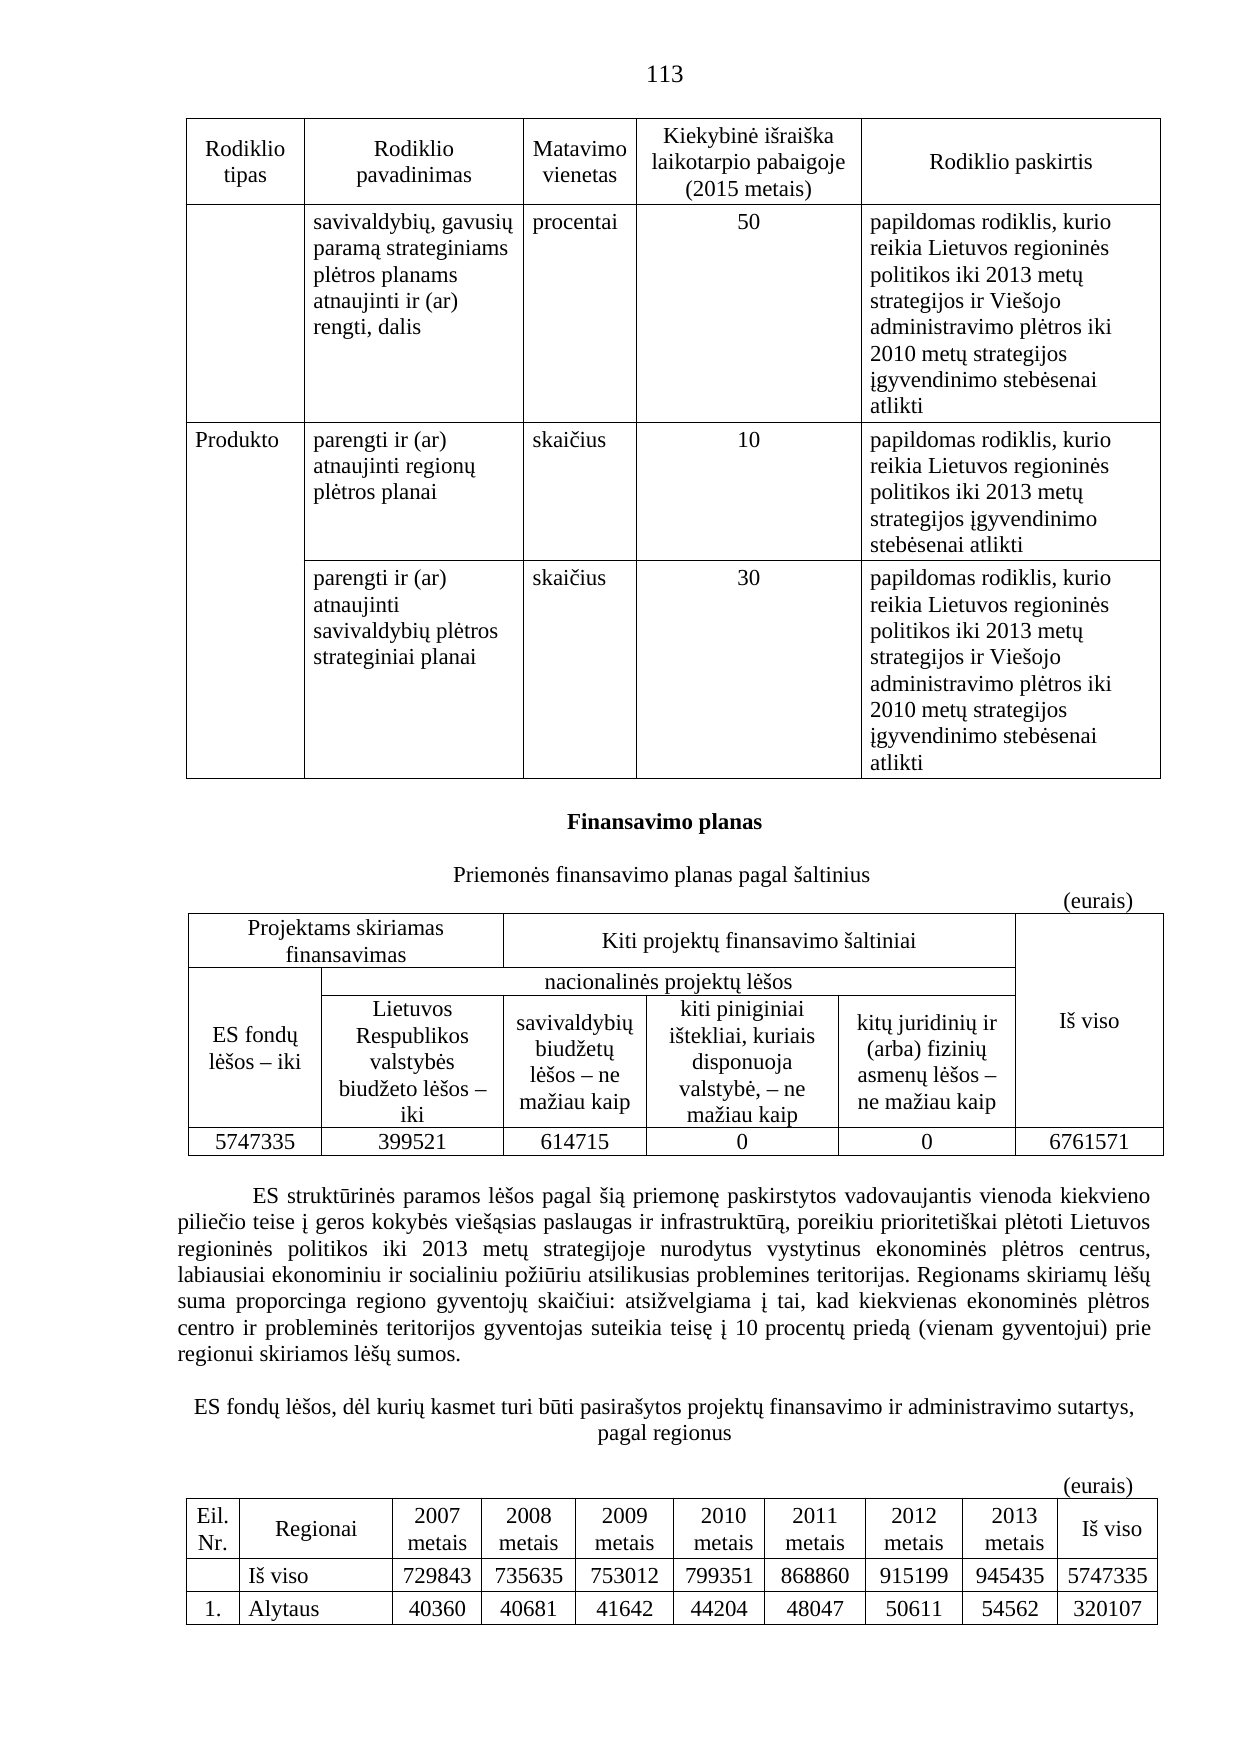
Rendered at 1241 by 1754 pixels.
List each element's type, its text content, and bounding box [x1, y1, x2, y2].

text ES struktūrinės paramos lėšos pagal šią priemonę paskirstytos vadovaujantis vienoda kiekvieno piliečio teise į geros kokybės viešąsias paslaugas ir infrastruktūrą, poreikiu prioritetiškai plėtoti Lietuvos regioninės politikos iki 2013 metų strategijoje nurodytus vystytinus ekonominės plėtros centrus, labiausiai ekonominiu ir socialiniu požiūriu atsilikusias problemines teritorijas. Regionams skiriamų lėšų suma proporcinga regiono gyventojų skaičiui: atsižvelgiama į tai, kad kiekvienas ekonominės plėtros centro ir probleminės teritorijos gyventojas suteikia teisę į 10 procentų priedą (vienam gyventojui) prie regionui skiriamos lėšų sumos. [177, 1182, 1152, 1367]
table_header Rodiklio tipas [187, 119, 304, 204]
table_cell skaičius [524, 561, 636, 778]
table_cell 50611 [866, 1592, 962, 1624]
table_cell 50 [637, 205, 861, 422]
table_cell 5747335 [189, 1128, 321, 1155]
table_cell 41642 [576, 1592, 673, 1624]
text (eurais) [177, 1472, 1152, 1498]
table_header 2013 metais [963, 1499, 1057, 1558]
table_header Rodiklio paskirtis [862, 119, 1160, 204]
table_cell 30 [637, 561, 861, 778]
table_cell kiti piniginiai ištekliai, kuriais disponuoja valstybė, – ne mažiau kaip [647, 996, 838, 1127]
table_cell papildomas rodiklis, kurio reikia Lietuvos regioninės politikos iki 2013 metų strategijos ir Viešojo administravimo plėtros iki 2010 metų strategijos įgyvendinimo stebėsenai atlikti [862, 205, 1160, 422]
table_cell 0 [839, 1128, 1015, 1155]
table_cell 44204 [674, 1592, 764, 1624]
table_cell 0 [647, 1128, 838, 1155]
table_header Projektams skiriamas finansavimas [189, 914, 503, 967]
table_cell 5747335 [1058, 1559, 1157, 1591]
table_cell 868860 [765, 1559, 865, 1591]
table_cell procentai [524, 205, 636, 422]
table_cell 320107 [1058, 1592, 1157, 1624]
table_header Regionai [240, 1499, 392, 1558]
table_cell kitų juridinių ir (arba) fizinių asmenų lėšos – ne mažiau kaip [839, 996, 1015, 1127]
table_cell parengti ir (ar) atnaujinti savivaldybių plėtros strateginiai planai [305, 561, 523, 778]
table_cell [187, 205, 304, 422]
table_cell 1. [187, 1592, 239, 1624]
table_cell 753012 [576, 1559, 673, 1591]
table_cell parengti ir (ar) atnaujinti regionų plėtros planai [305, 423, 523, 560]
table_cell 40360 [393, 1592, 481, 1624]
text ES fondų lėšos, dėl kurių kasmet turi būti pasirašytos projektų finansavimo ir administravimo sutartys, pagal regionus [177, 1393, 1152, 1446]
table_header Iš viso [1016, 914, 1163, 1127]
table_cell papildomas rodiklis, kurio reikia Lietuvos regioninės politikos iki 2013 metų strategijos įgyvendinimo stebėsenai atlikti [862, 423, 1160, 560]
table_cell 48047 [765, 1592, 865, 1624]
table_cell Alytaus [240, 1592, 392, 1624]
table_header Matavimo vienetas [524, 119, 636, 204]
table_cell 945435 [963, 1559, 1057, 1591]
table_cell papildomas rodiklis, kurio reikia Lietuvos regioninės politikos iki 2013 metų strategijos ir Viešojo administravimo plėtros iki 2010 metų strategijos įgyvendinimo stebėsenai atlikti [862, 561, 1160, 778]
table_cell 6761571 [1016, 1128, 1163, 1155]
table_cell 399521 [322, 1128, 503, 1155]
table_cell skaičius [524, 423, 636, 560]
table_header 2011 metais [765, 1499, 865, 1558]
table_header Rodiklio pavadinimas [305, 119, 523, 204]
table_cell [187, 1559, 239, 1591]
table_header 2012 metais [866, 1499, 962, 1558]
table_cell savivaldybių, gavusių paramą strateginiams plėtros planams atnaujinti ir (ar) rengti, dalis [305, 205, 523, 422]
table_cell 10 [637, 423, 861, 560]
table_header 2009 metais [576, 1499, 673, 1558]
table_cell 729843 [393, 1559, 481, 1591]
table_cell Lietuvos Respublikos valstybės biudžeto lėšos – iki [322, 996, 503, 1127]
table_header Kiti projektų finansavimo šaltiniai [504, 914, 1015, 967]
table_header 2008 metais [482, 1499, 575, 1558]
text Finansavimo planas [177, 808, 1152, 834]
table_cell 915199 [866, 1559, 962, 1591]
table_header 2010 metais [674, 1499, 764, 1558]
text (eurais) [177, 887, 1152, 913]
table_cell ES fondų lėšos – iki [189, 968, 321, 1127]
table_cell Iš viso [240, 1559, 392, 1591]
table_cell nacionalinės projektų lėšos [322, 968, 1015, 994]
table_cell 799351 [674, 1559, 764, 1591]
table_cell savivaldybių biudžetų lėšos – ne mažiau kaip [504, 996, 646, 1127]
table_cell 54562 [963, 1592, 1057, 1624]
table_header 2007 metais [393, 1499, 481, 1558]
table_cell 735635 [482, 1559, 575, 1591]
table_header Iš viso [1058, 1499, 1157, 1558]
table_header Kiekybinė išraiška laikotarpio pabaigoje (2015 metais) [637, 119, 861, 204]
table_cell 40681 [482, 1592, 575, 1624]
table_cell Produkto [187, 423, 304, 778]
table_header Eil. Nr. [187, 1499, 239, 1558]
table_cell 614715 [504, 1128, 646, 1155]
text Priemonės finansavimo planas pagal šaltinius [177, 861, 1152, 887]
